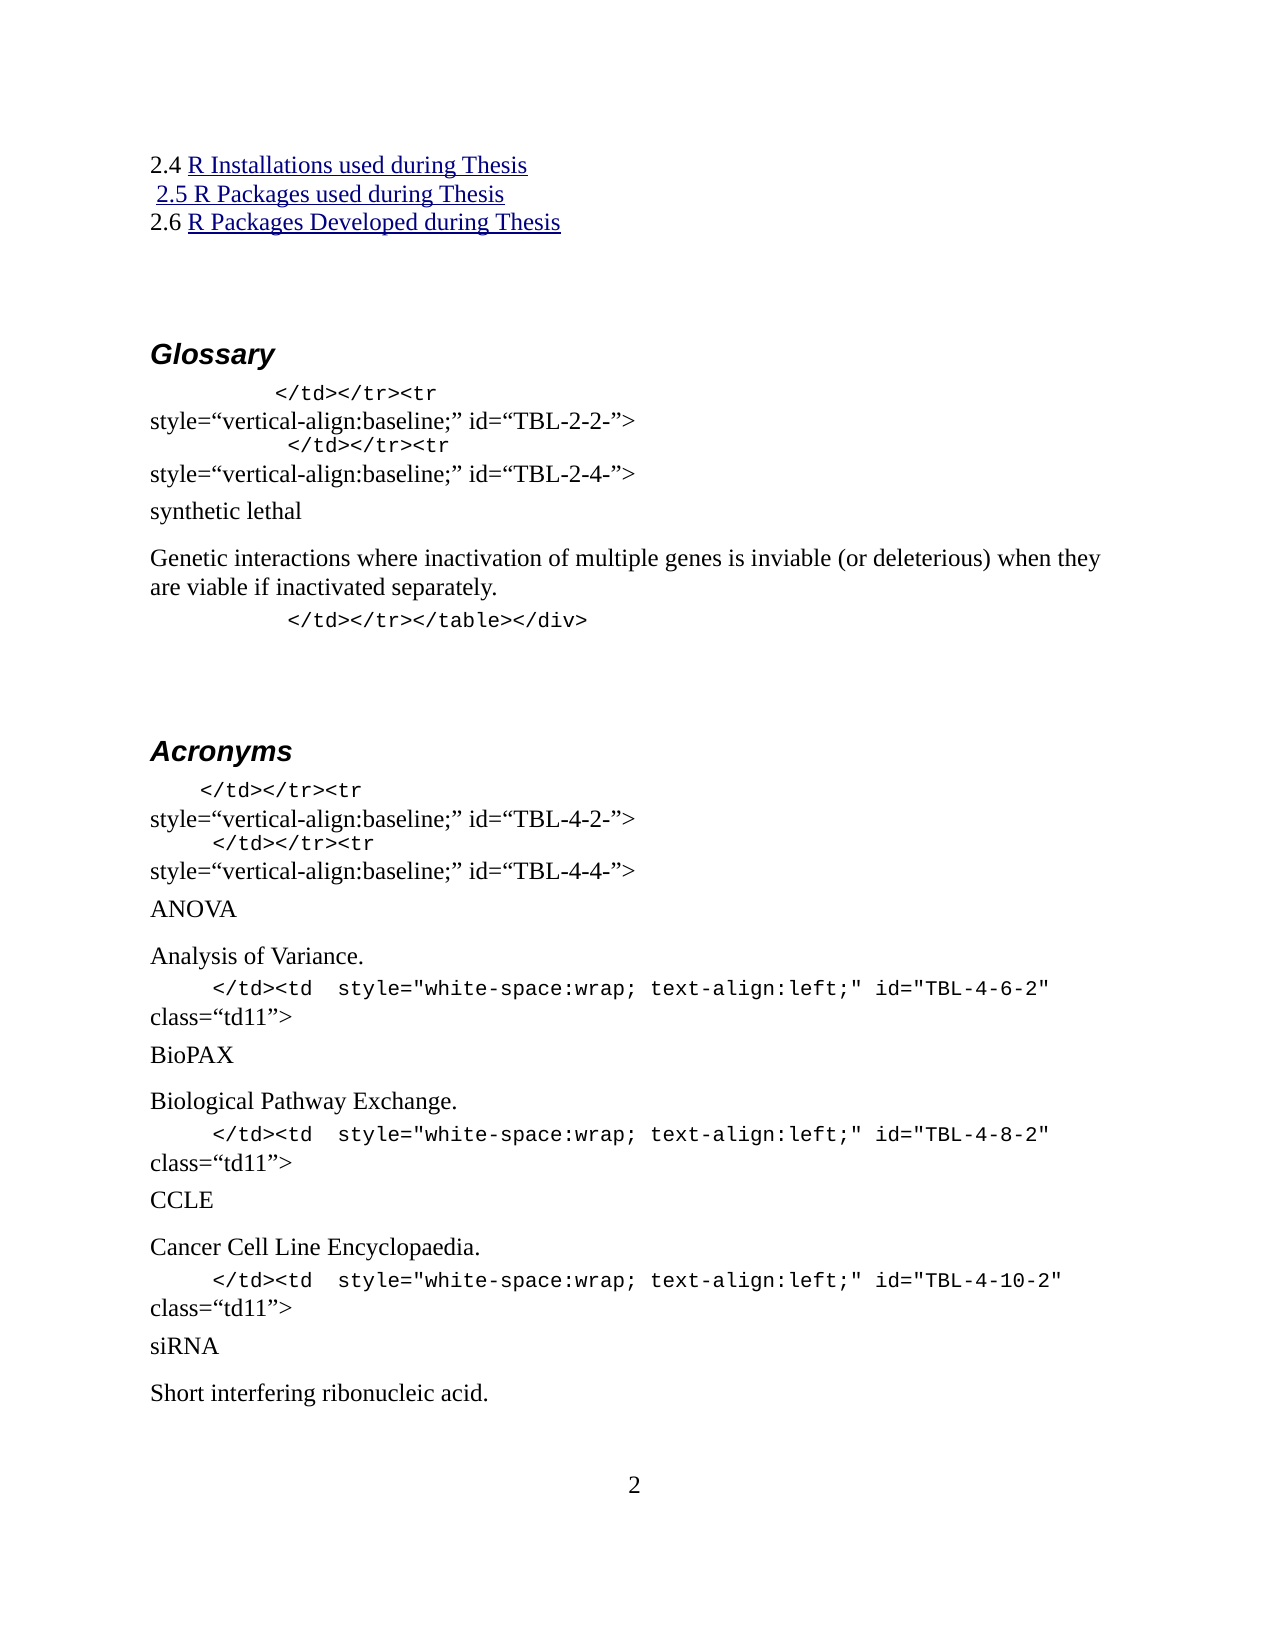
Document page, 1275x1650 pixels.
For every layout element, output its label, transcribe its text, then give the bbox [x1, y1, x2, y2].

text </td></tr><tr [150, 383, 1125, 406]
text </td></tr><tr [150, 833, 1125, 856]
text 2.4 R Installations used during Thesis 2.5 R Packages used during Thesis 2.6 R Packages Developed during Thesis [150, 150, 1125, 265]
text ANOVA [150, 894, 1125, 923]
text synthetic lethal [150, 496, 1125, 525]
text Short interfering ribonucleic acid. [150, 1378, 1125, 1407]
text class=“td11”> [150, 1293, 1125, 1322]
text style=“vertical-align:baseline;” id=“TBL-4-4-”> [150, 856, 1125, 885]
subtitle Glossary [150, 337, 1125, 370]
text </td></tr><tr [150, 435, 1125, 459]
text style=“vertical-align:baseline;” id=“TBL-2-4-”> [150, 459, 1125, 487]
text Cancer Cell Line Encyclopaedia. [150, 1232, 1125, 1261]
text Genetic interactions where inactivation of multiple genes is inviable (or deleterious) when they are viable if inactivated separately. [150, 543, 1125, 601]
text Analysis of Variance. [150, 941, 1125, 969]
text </td><td style="white-space:wrap; text-align:left;" id="TBL-4-10-2" [150, 1270, 1125, 1293]
text </td><td style="white-space:wrap; text-align:left;" id="TBL-4-6-2" [150, 978, 1125, 1002]
text class=“td11”> [150, 1002, 1125, 1031]
subtitle Acronyms [150, 734, 1125, 768]
text </td></tr></table></div> [150, 609, 1125, 633]
text </td></tr><tr [150, 780, 1125, 804]
text style=“vertical-align:baseline;” id=“TBL-2-2-”> [150, 406, 1125, 435]
text Biological Pathway Exchange. [150, 1086, 1125, 1115]
text siRNA [150, 1331, 1125, 1360]
text </td><td style="white-space:wrap; text-align:left;" id="TBL-4-8-2" [150, 1124, 1125, 1148]
text class=“td11”> [150, 1148, 1125, 1177]
text style=“vertical-align:baseline;” id=“TBL-4-2-”> [150, 804, 1125, 833]
text CCLE [150, 1186, 1125, 1214]
text BioPAX [150, 1040, 1125, 1068]
